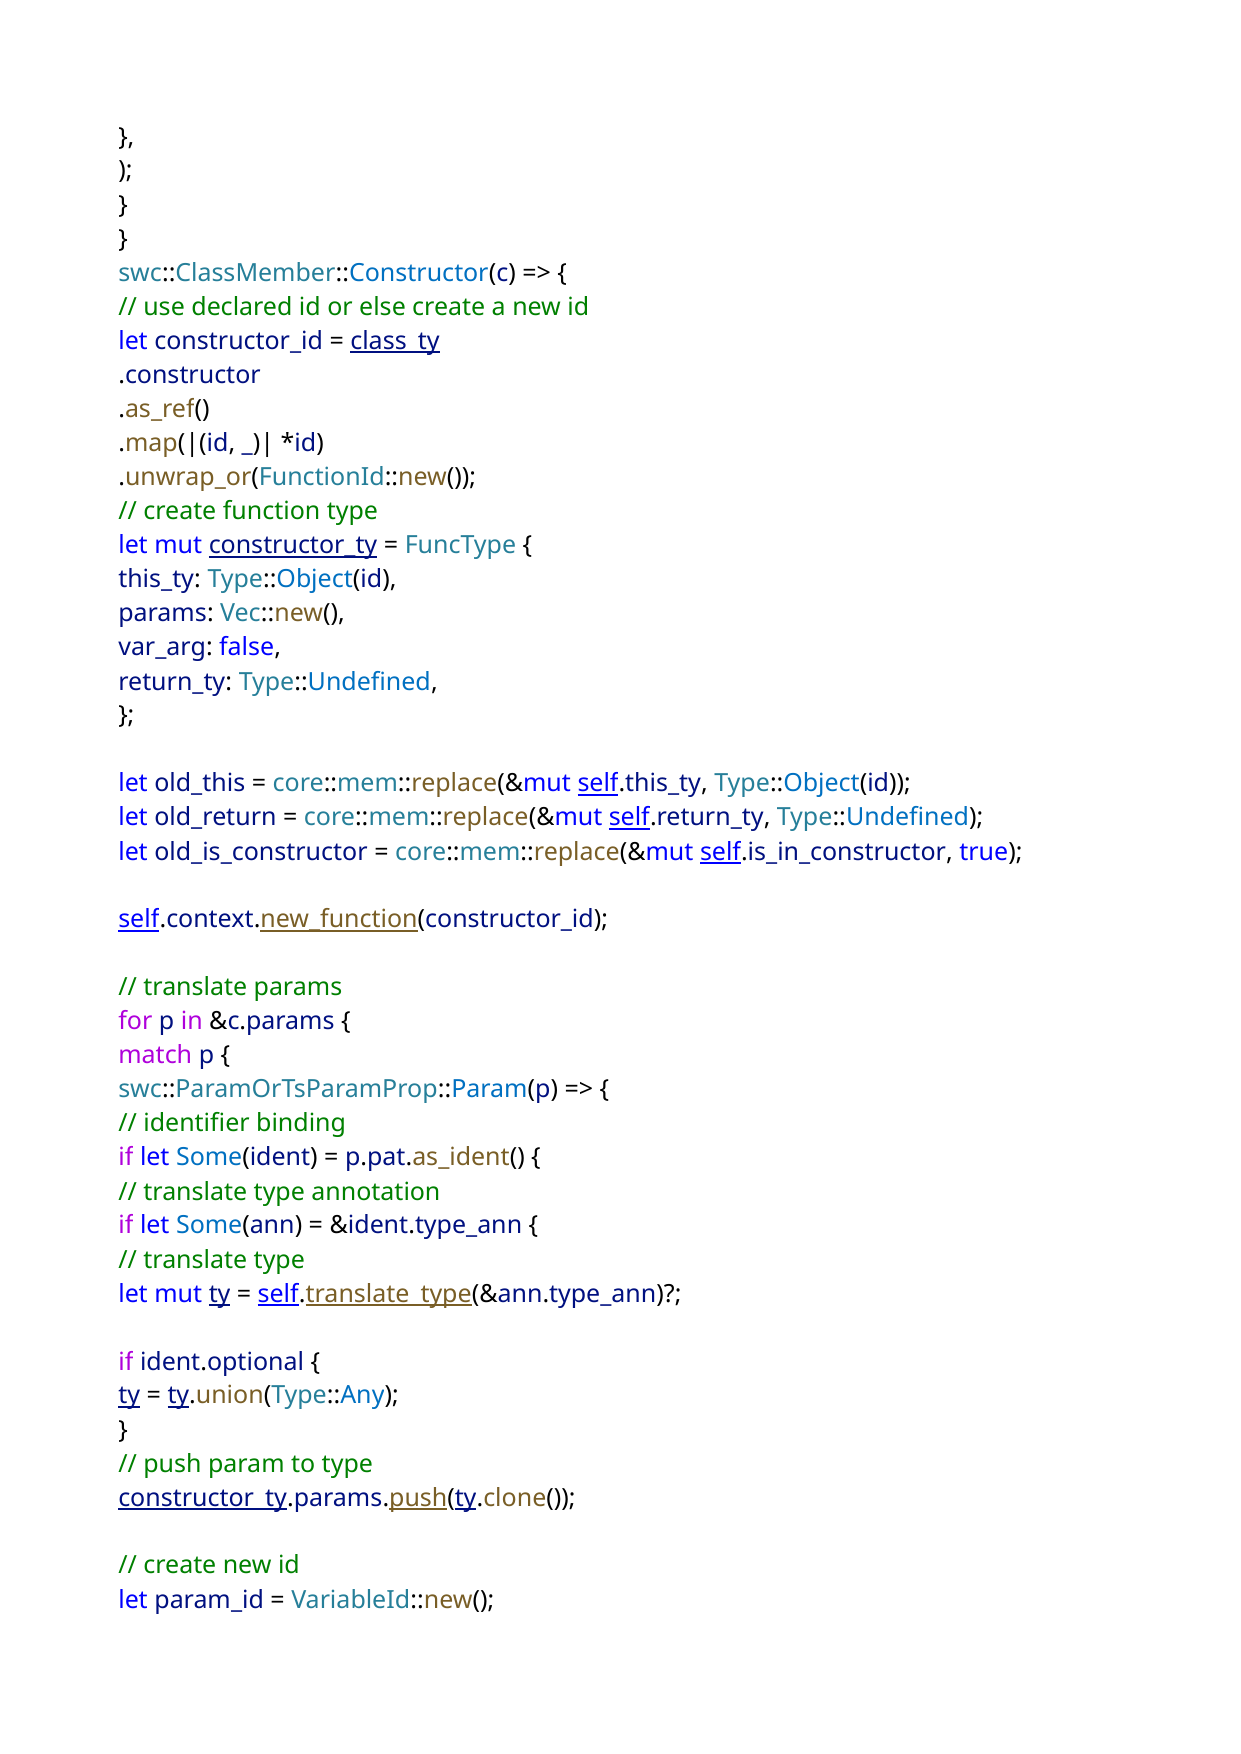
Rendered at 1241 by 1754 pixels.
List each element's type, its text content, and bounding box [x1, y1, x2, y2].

text } [118, 220, 1122, 254]
text // translate params [118, 969, 1122, 1003]
text let mut constructor_ty = FuncType { [118, 527, 1122, 561]
text // create new id [118, 1547, 1122, 1581]
text if ident.optional { [118, 1343, 1122, 1377]
text // identifier binding [118, 1105, 1122, 1139]
text // push param to type [118, 1445, 1122, 1479]
text } [118, 186, 1122, 220]
text .unwrap_or(FunctionId::new()); [118, 459, 1122, 493]
text // use declared id or else create a new id [118, 288, 1122, 322]
text if let Some(ident) = p.pat.as_ident() { [118, 1139, 1122, 1173]
text swc::ParamOrTsParamProp::Param(p) => { [118, 1071, 1122, 1105]
text let old_return = core::mem::replace(&mut self.return_ty, Type::Undefined); [118, 799, 1122, 833]
text for p in &c.params { [118, 1003, 1122, 1037]
text // translate type annotation [118, 1173, 1122, 1207]
text constructor_ty.params.push(ty.clone()); [118, 1479, 1122, 1513]
text }, [118, 118, 1122, 152]
text .as_ref() [118, 391, 1122, 425]
text this_ty: Type::Object(id), [118, 561, 1122, 595]
text } [118, 1411, 1122, 1445]
text // create function type [118, 493, 1122, 527]
text .map(|(id, _)| *id) [118, 425, 1122, 459]
text if let Some(ann) = &ident.type_ann { [118, 1207, 1122, 1241]
text self.context.new_function(constructor_id); [118, 901, 1122, 935]
text swc::ClassMember::Constructor(c) => { [118, 254, 1122, 288]
text let old_this = core::mem::replace(&mut self.this_ty, Type::Object(id)); [118, 765, 1122, 799]
text return_ty: Type::Undefined, [118, 663, 1122, 697]
text let constructor_id = class_ty [118, 322, 1122, 357]
text match p { [118, 1037, 1122, 1071]
text .constructor [118, 357, 1122, 391]
text let old_is_constructor = core::mem::replace(&mut self.is_in_constructor, true); [118, 833, 1122, 867]
text ty = ty.union(Type::Any); [118, 1377, 1122, 1411]
text let param_id = VariableId::new(); [118, 1581, 1122, 1615]
text var_arg: false, [118, 629, 1122, 663]
text params: Vec::new(), [118, 595, 1122, 629]
text // translate type [118, 1241, 1122, 1275]
text let mut ty = self.translate_type(&ann.type_ann)?; [118, 1275, 1122, 1309]
text ); [118, 152, 1122, 186]
text }; [118, 697, 1122, 731]
